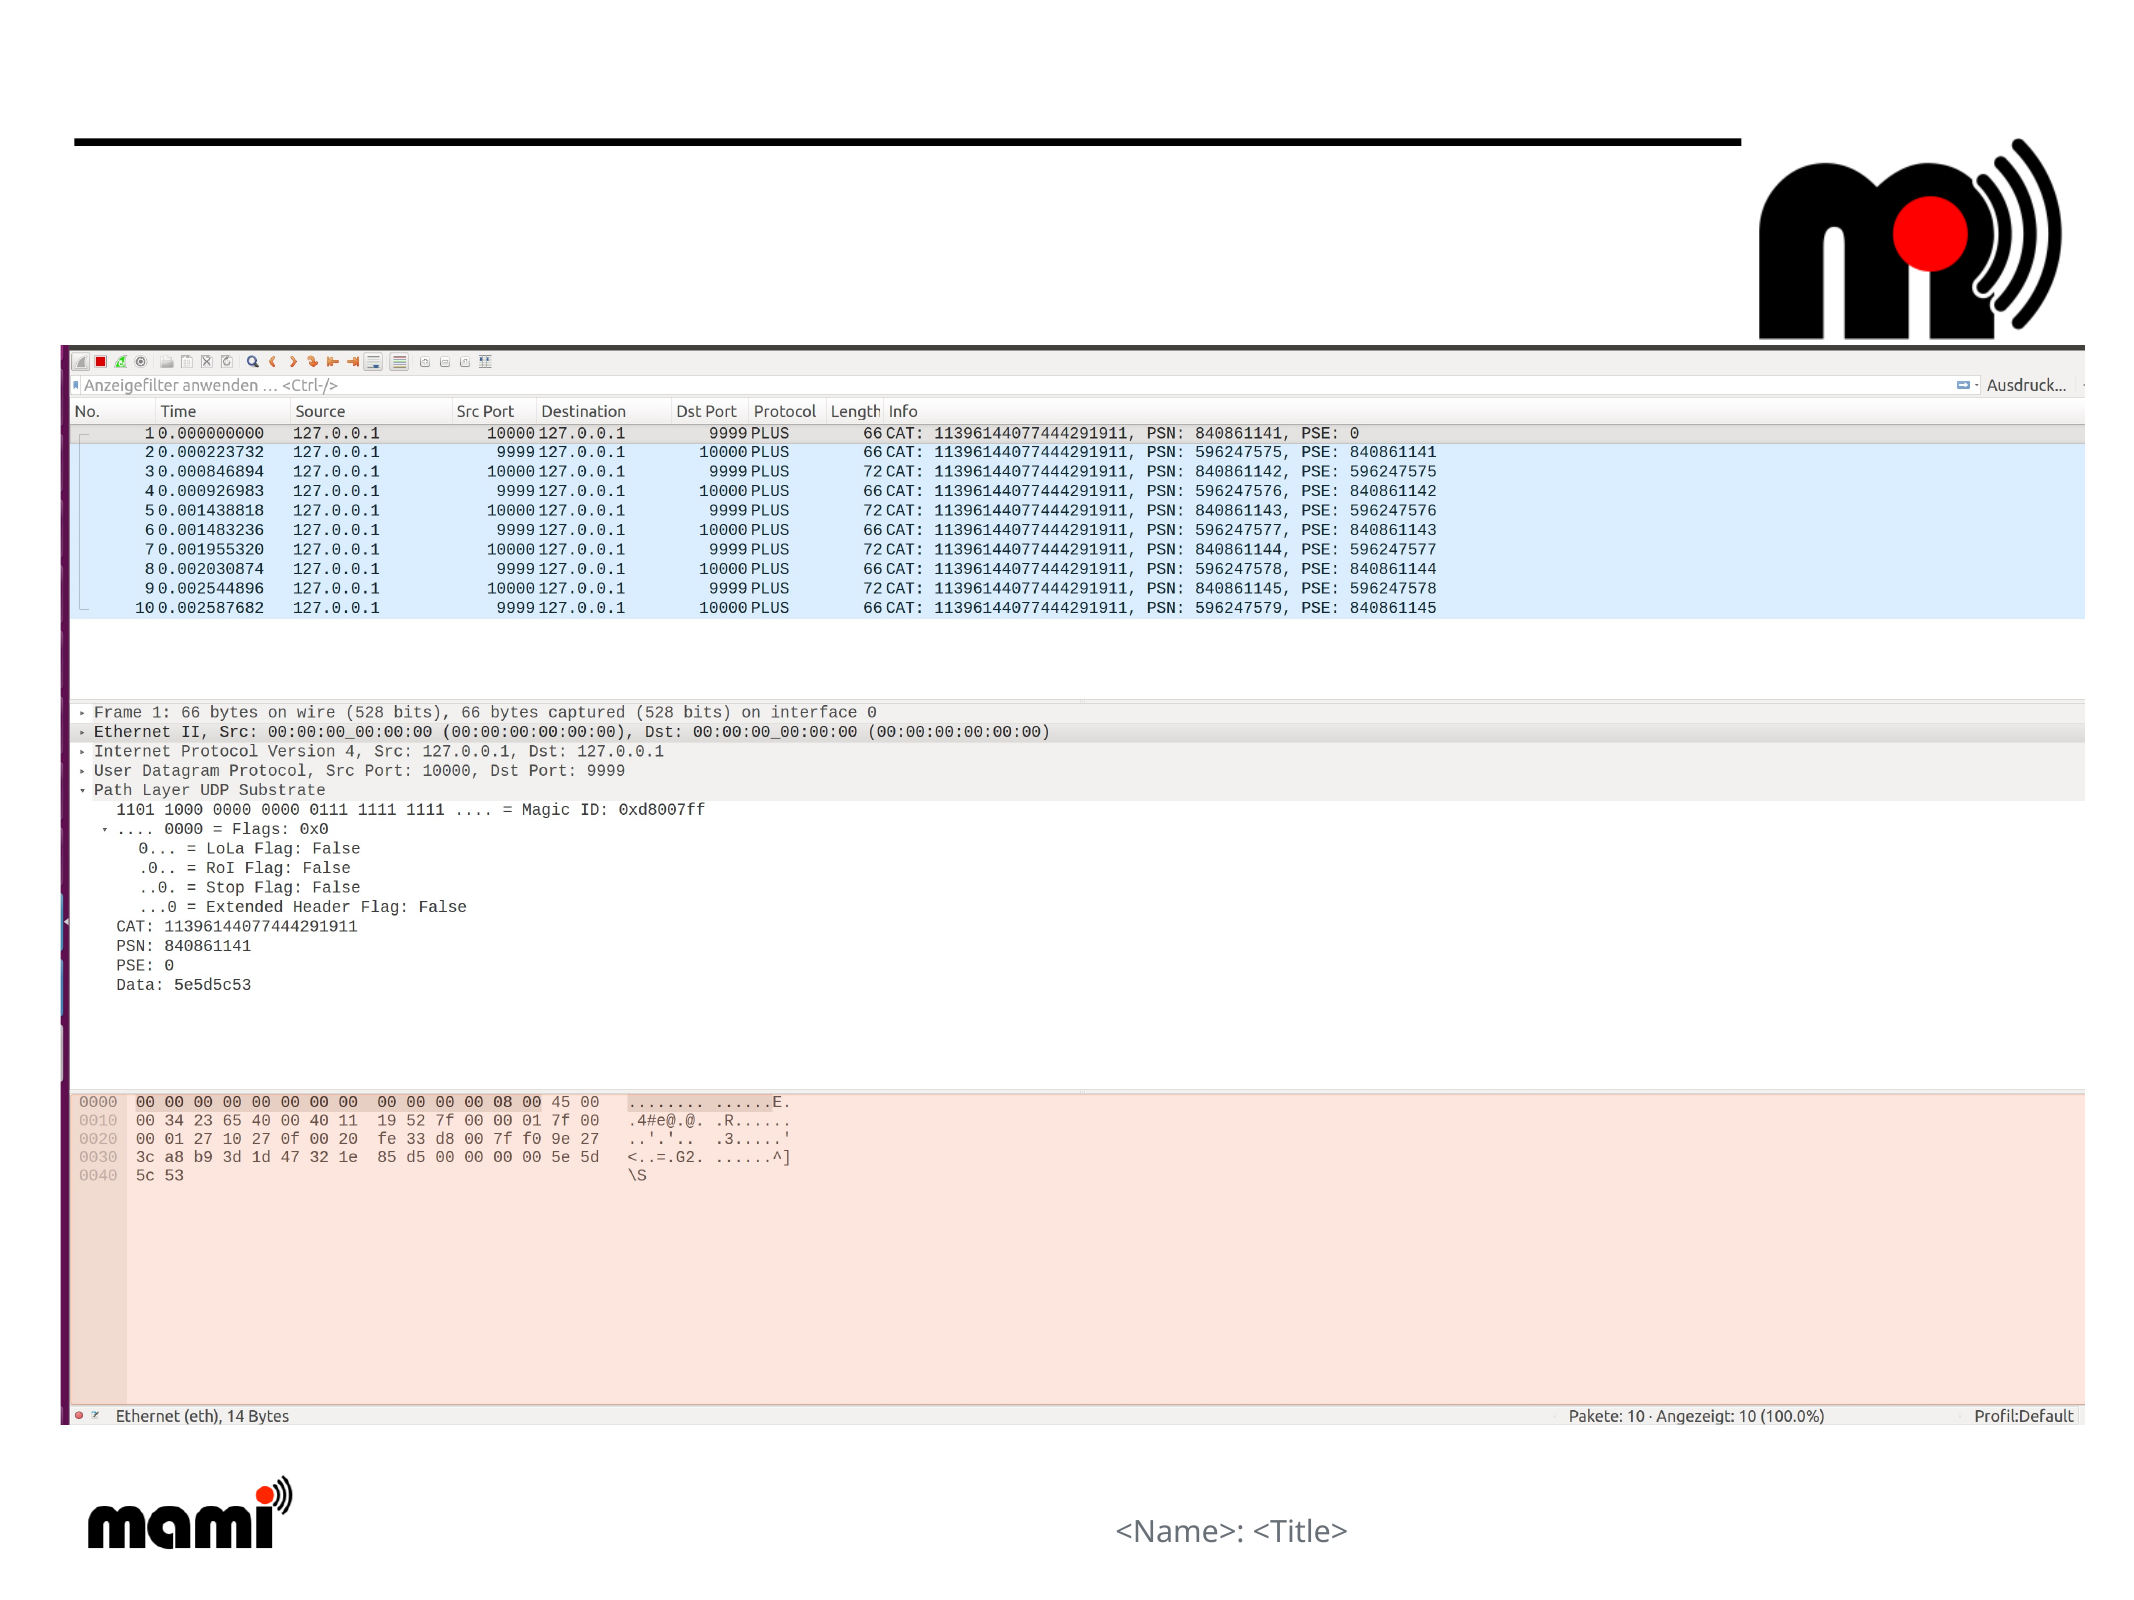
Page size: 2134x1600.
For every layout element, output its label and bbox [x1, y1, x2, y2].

picture [1758, 138, 2065, 340]
picture [60, 345, 2086, 1425]
picture [86, 1473, 294, 1552]
